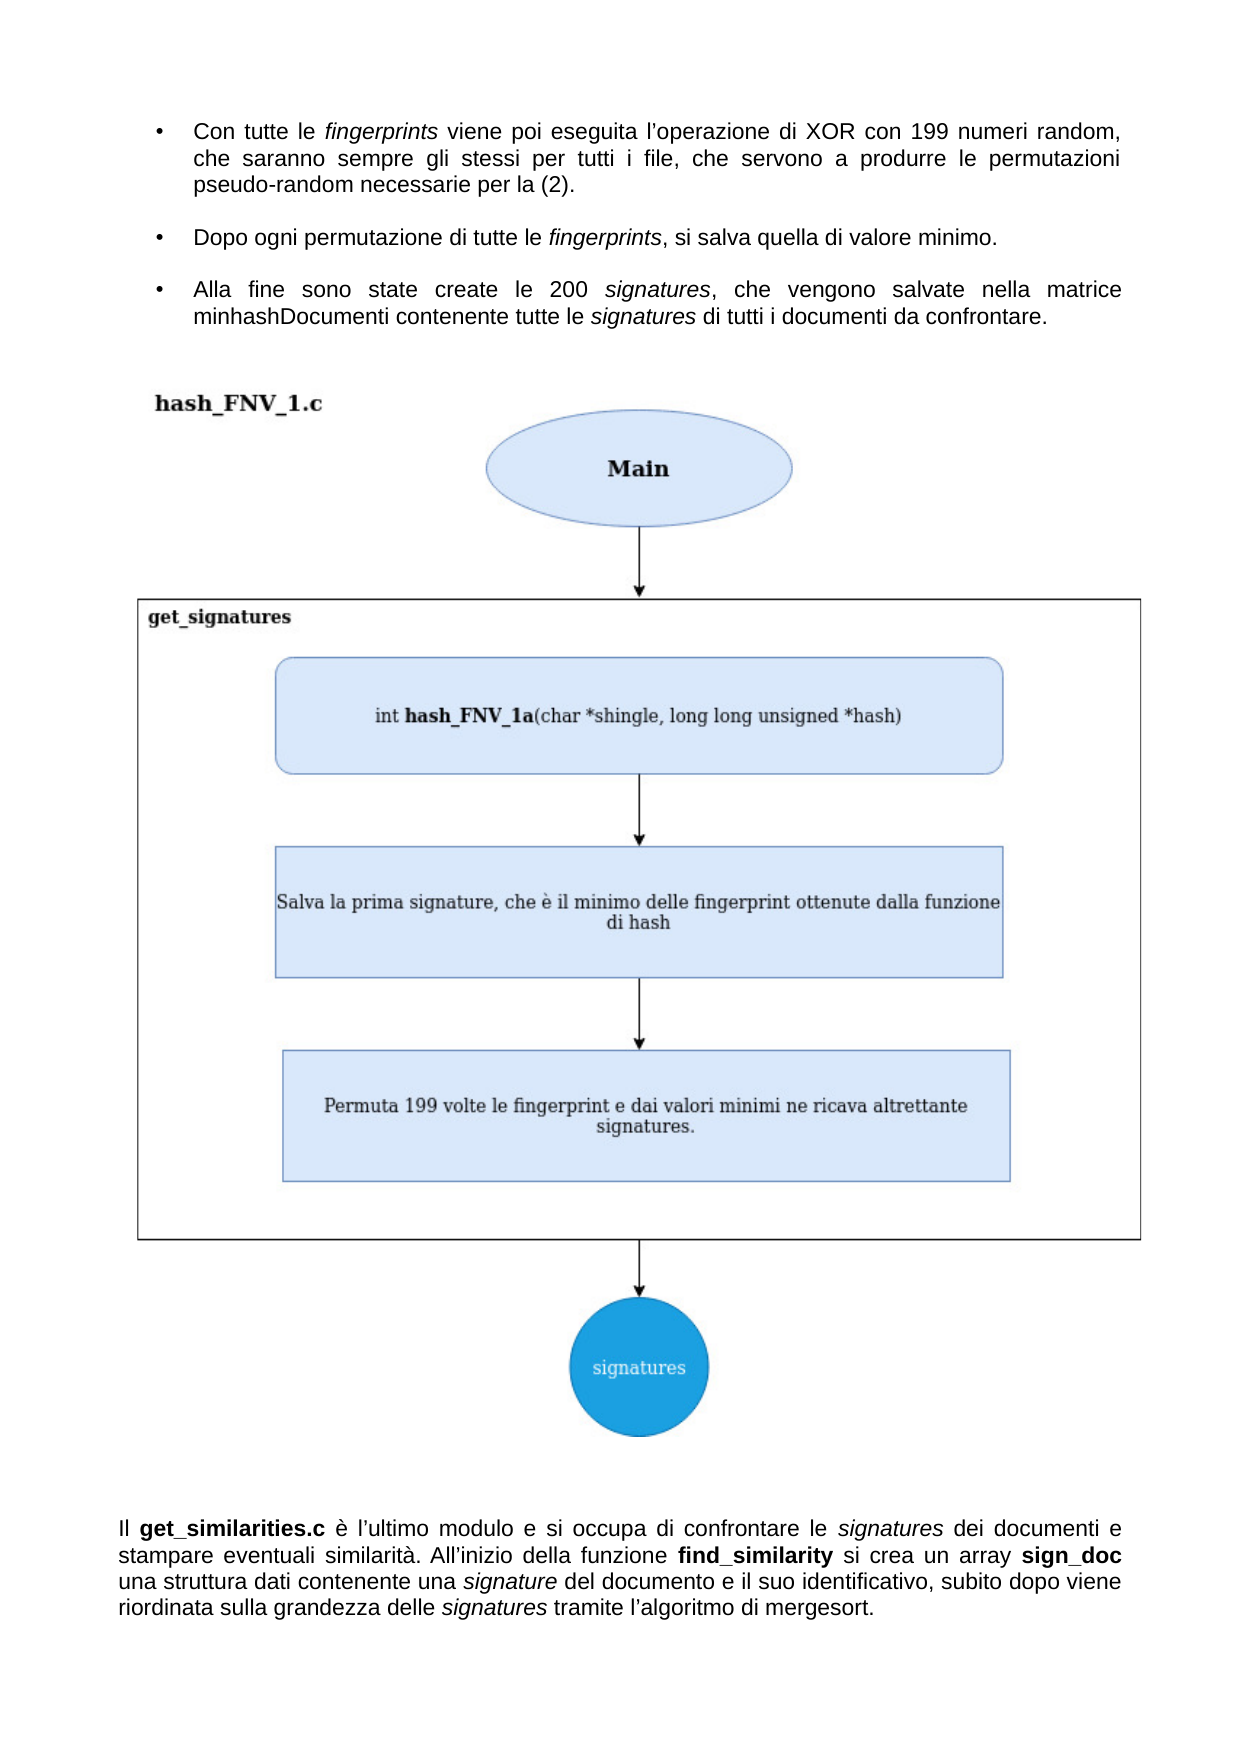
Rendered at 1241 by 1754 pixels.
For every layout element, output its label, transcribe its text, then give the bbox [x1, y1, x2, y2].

text Il get_similarities.c è l’ultimo modulo e si occupa di confrontare le signatures dei documenti e stampare eventuali similarità. All’inizio della funzione find_similarity si crea un array sign_doc una struttura dati contenente una signature del documento e il suo identificativo, subito dopo viene riordinata sulla grandezza delle signatures tramite l’algoritmo di mergesort. [118, 1515, 1122, 1621]
picture [137, 367, 1142, 1437]
list Con tutte le fingerprints viene poi eseguita l’operazione di XOR con 199 numeri random, che saranno sempre gli stessi per tutti i file, che servono a produrre le permutazioni pseudo-random necessarie per la (2). [156, 118, 1122, 197]
list Dopo ogni permutazione di tutte le fingerprints, si salva quella di valore minimo. [156, 223, 1122, 250]
list Alla fine sono state create le 200 signatures, che vengono salvate nella matrice minhashDocumenti contenente tutte le signatures di tutti i documenti da confrontare. [156, 276, 1122, 329]
